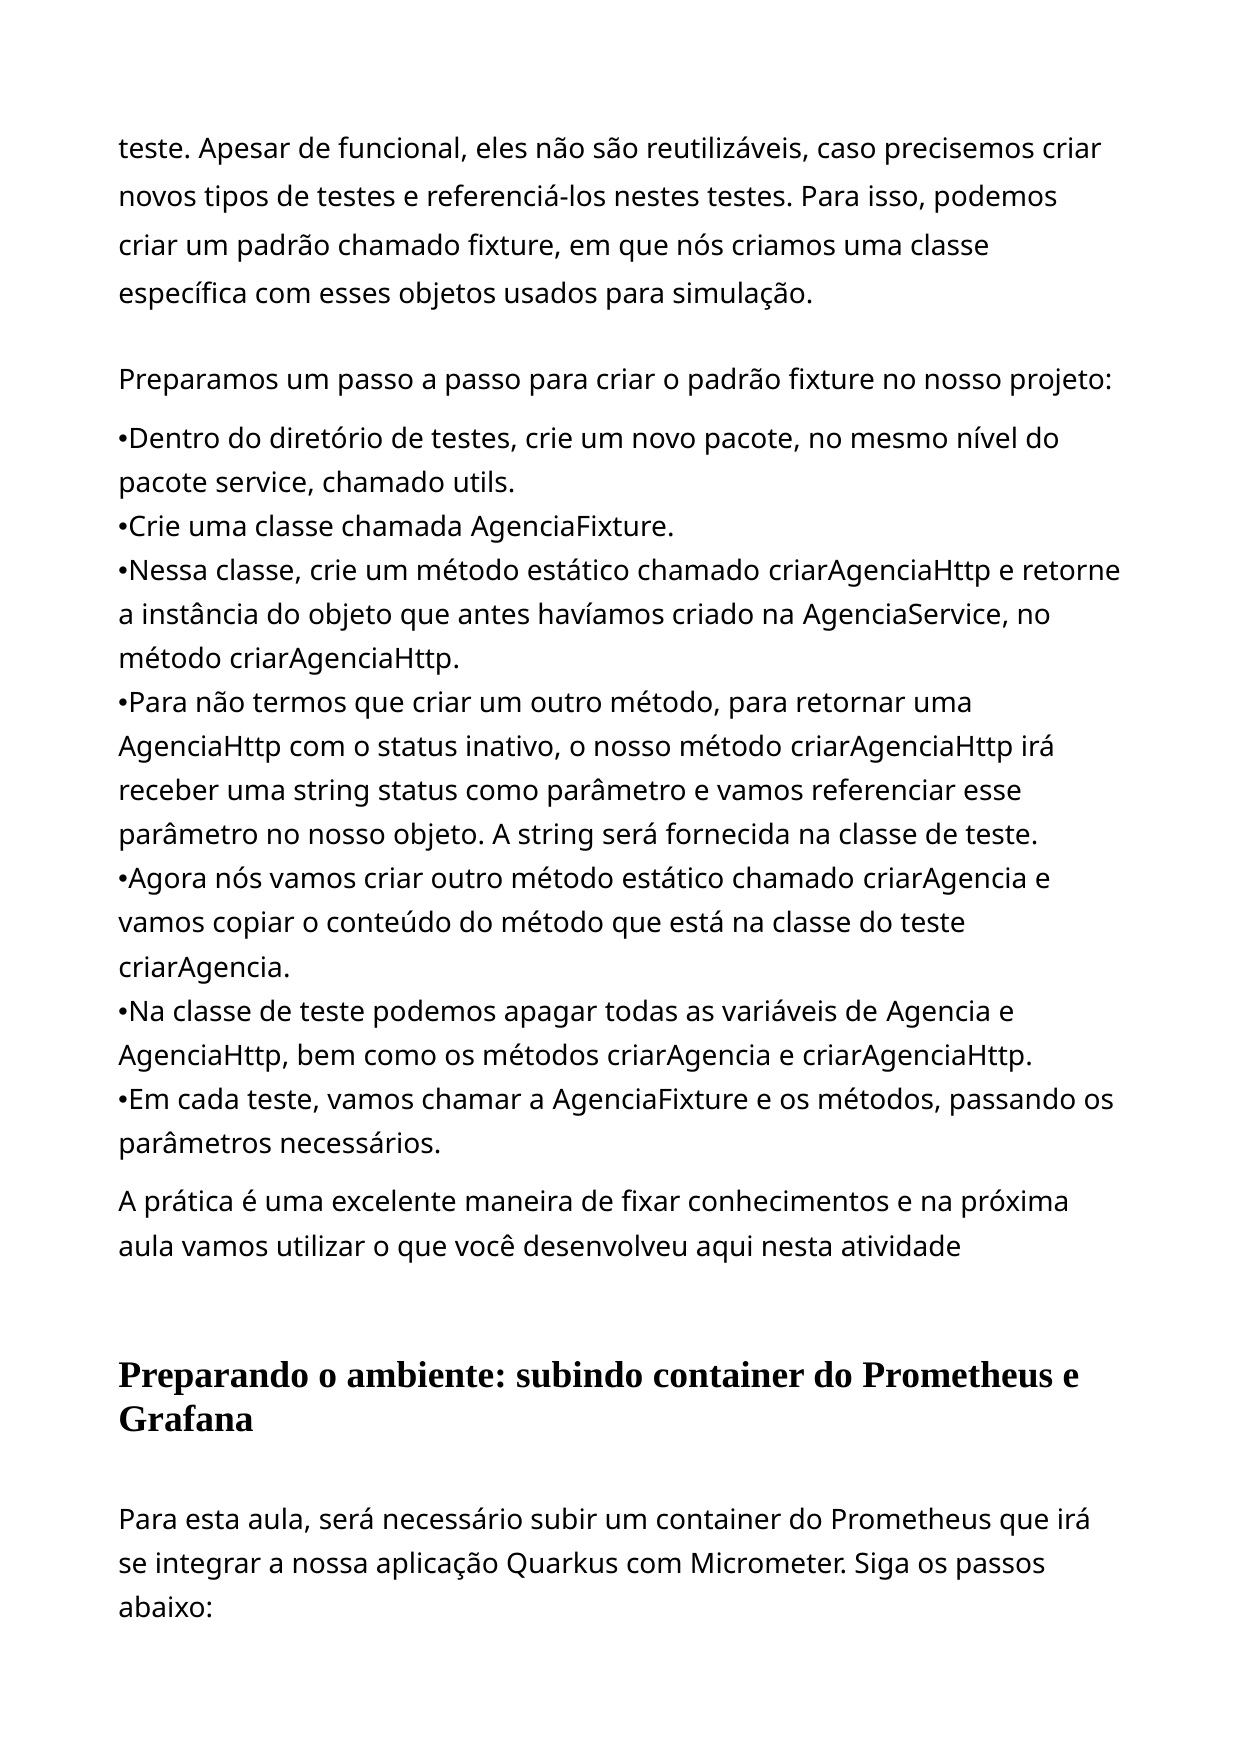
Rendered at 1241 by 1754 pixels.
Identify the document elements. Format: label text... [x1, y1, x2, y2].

list Nessa classe, crie um método estático chamado criarAgenciaHttp e retorne a instância do objeto que antes havíamos criado na AgenciaService, no método criarAgenciaHttp. [118, 550, 1122, 677]
text Preparamos um passo a passo para criar o padrão fixture no nosso projeto: [118, 359, 1122, 398]
text A prática é uma excelente maneira de fixar conhecimentos e na próxima aula vamos utilizar o que você desenvolveu aqui nesta atividade [118, 1182, 1122, 1264]
list Na classe de teste podemos apagar todas as variáveis de Agencia e AgenciaHttp, bem como os métodos criarAgencia e criarAgenciaHttp. [118, 991, 1122, 1073]
list Dentro do diretório de testes, crie um novo pacote, no mesmo nível do pacote service, chamado utils. [118, 418, 1122, 501]
subtitle Preparando o ambiente: subindo container do Prometheus e Grafana [118, 1353, 1122, 1439]
list Agora nós vamos criar outro método estático chamado criarAgencia e vamos copiar o conteúdo do método que está na classe do teste criarAgencia. [118, 859, 1122, 985]
list Crie uma classe chamada AgenciaFixture. [118, 506, 1122, 544]
list Em cada teste, vamos chamar a AgenciaFixture e os métodos, passando os parâmetros necessários. [118, 1079, 1122, 1161]
text teste. Apesar de funcional, eles não são reutilizáveis, caso precisemos criar novos tipos de testes e referenciá-los nestes testes. Para isso, podemos criar um padrão chamado fixture, em que nós criamos uma classe específica com esses objetos usados para simulação. [118, 118, 1122, 312]
text Para esta aula, será necessário subir um container do Prometheus que irá se integrar a nossa aplicação Quarkus com Micrometer. Siga os passos abaixo: [118, 1499, 1122, 1626]
list Para não termos que criar um outro método, para retornar uma AgenciaHttp com o status inativo, o nosso método criarAgenciaHttp irá receber uma string status como parâmetro e vamos referenciar esse parâmetro no nosso objeto. A string será fornecida na classe de teste. [118, 682, 1122, 853]
